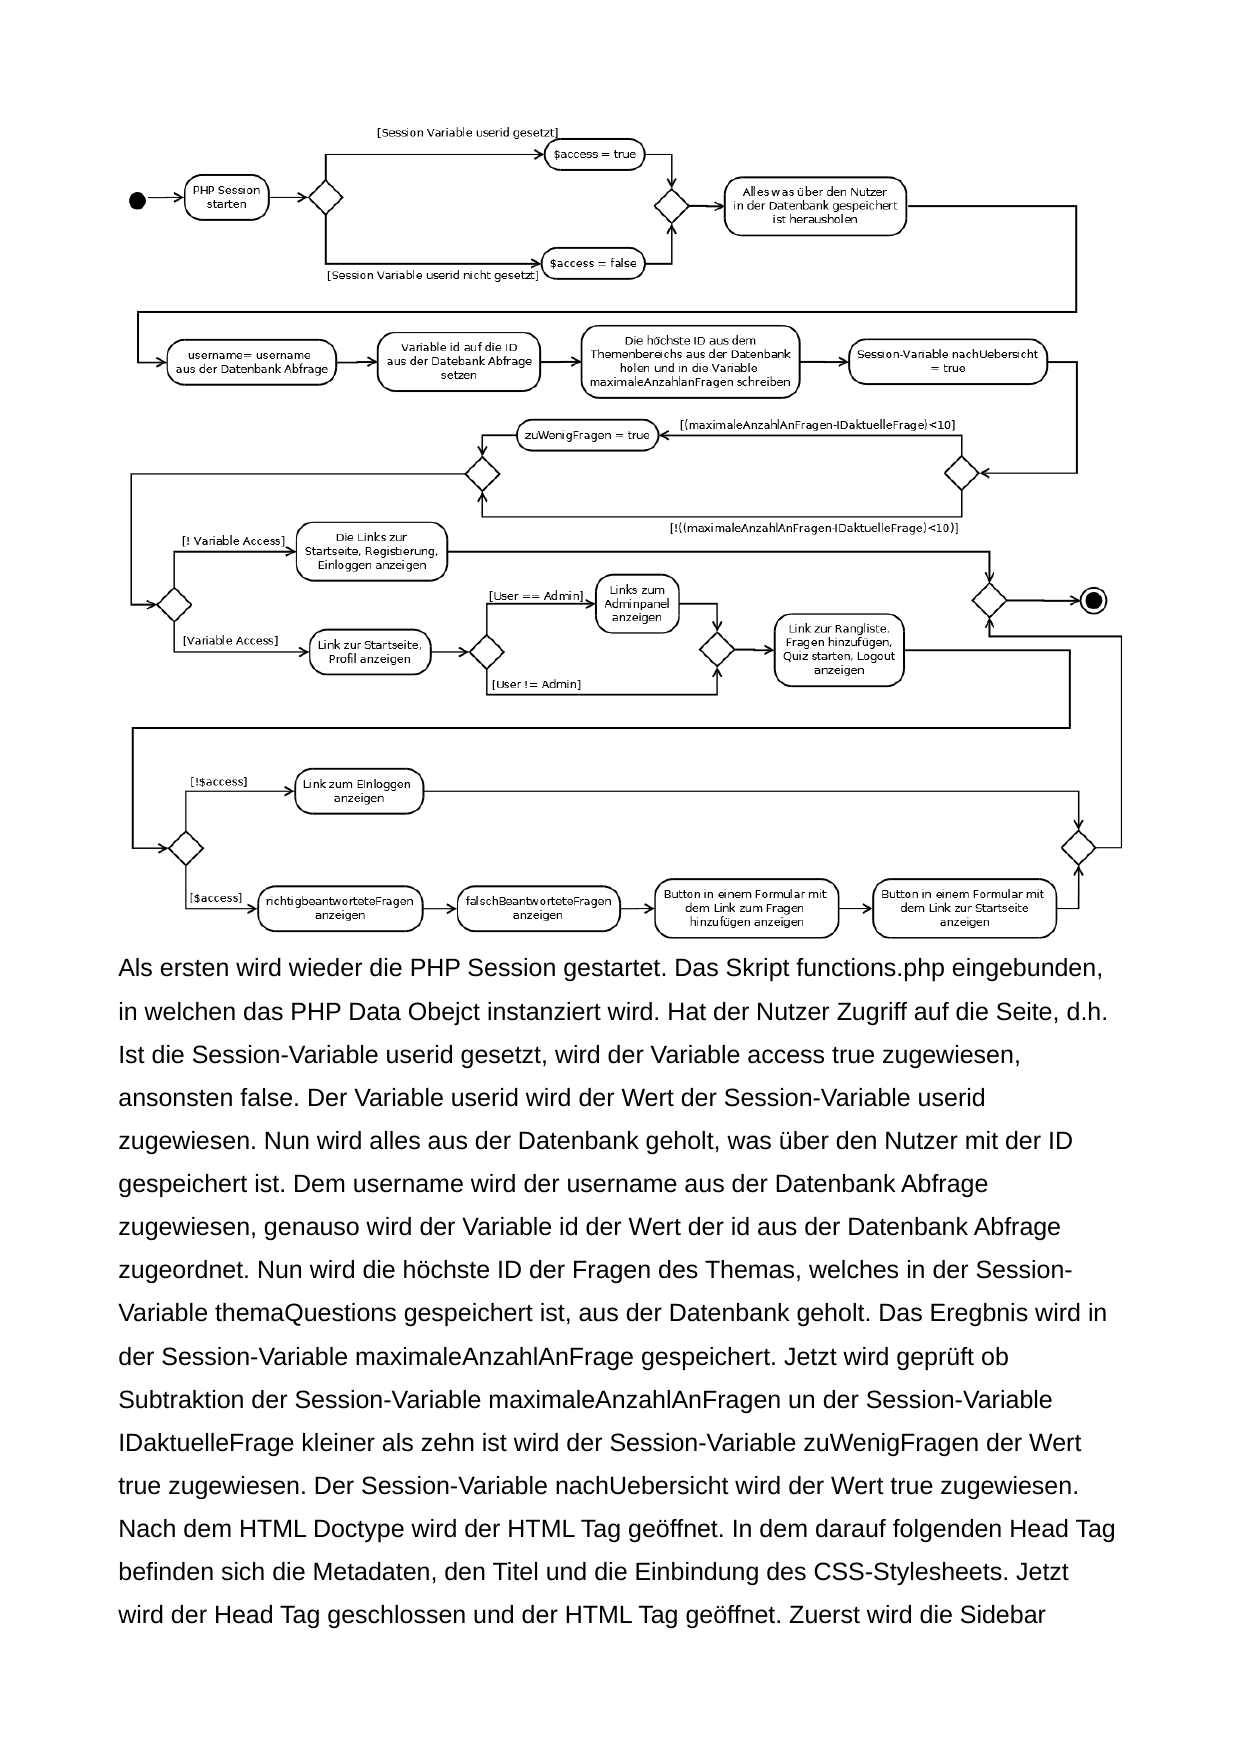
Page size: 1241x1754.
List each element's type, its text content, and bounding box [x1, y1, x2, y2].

text Nach dem HTML Doctype wird der HTML Tag geöffnet. In dem darauf folgenden Head Tag befinden sich die Metadaten, den Titel und die Einbindung des CSS-Stylesheets. Jetzt wird der Head Tag geschlossen und der HTML Tag geöffnet. Zuerst wird die Sidebar [118, 1514, 1122, 1629]
picture [118, 118, 1123, 939]
text Als ersten wird wieder die PHP Session gestartet. Das Skript functions.php eingebunden, in welchen das PHP Data Obejct instanziert wird. Hat der Nutzer Zugriff auf die Seite, d.h. Ist die Session-Variable userid gesetzt, wird der Variable access true zugewiesen, ansonsten false. Der Variable userid wird der Wert der Session-Variable userid zugewiesen. Nun wird alles aus der Datenbank geholt, was über den Nutzer mit der ID gespeichert ist. Dem username wird der username aus der Datenbank Abfrage zugewiesen, genauso wird der Variable id der Wert der id aus der Datenbank Abfrage zugeordnet. Nun wird die höchste ID der Fragen des Themas, welches in der Session-Variable themaQuestions gespeichert ist, aus der Datenbank geholt. Das Eregbnis wird in der Session-Variable maximaleAnzahlAnFrage gespeichert. Jetzt wird geprüft ob Subtraktion der Session-Variable maximaleAnzahlAnFragen un der Session-Variable IDaktuelleFrage kleiner als zehn ist wird der Session-Variable zuWenigFragen der Wert true zugewiesen. Der Session-Variable nachUebersicht wird der Wert true zugewiesen. [118, 939, 1122, 1499]
